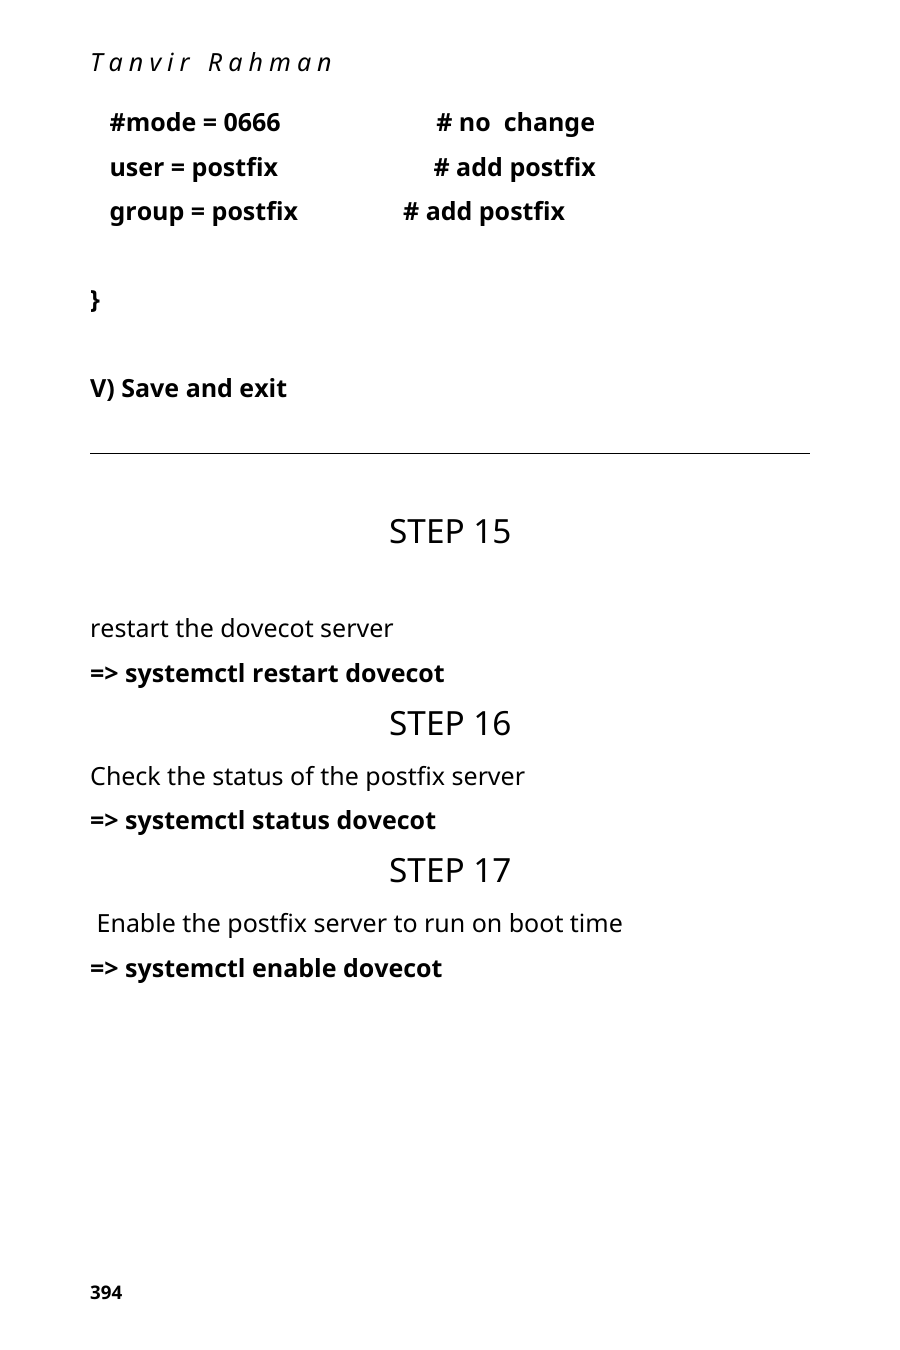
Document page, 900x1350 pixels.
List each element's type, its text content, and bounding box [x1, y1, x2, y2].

text STEP 15 [90, 508, 810, 553]
text Enable the postfix server to run on boot time [90, 906, 810, 940]
text => systemctl status dovecot [90, 803, 810, 837]
text => systemctl restart dovecot [90, 655, 810, 689]
text restart the dovecot server [90, 611, 810, 645]
text Check the status of the postfix server [90, 759, 810, 793]
text => systemctl enable dovecot [90, 950, 810, 984]
text } [90, 282, 810, 316]
text group = postfix # add postfix [90, 193, 810, 228]
text STEP 16 [90, 700, 810, 745]
text V) Save and exit [90, 371, 810, 405]
text #mode = 0666 # no change [90, 105, 810, 139]
text user = postfix # add postfix [90, 149, 810, 183]
text STEP 17 [90, 847, 810, 893]
